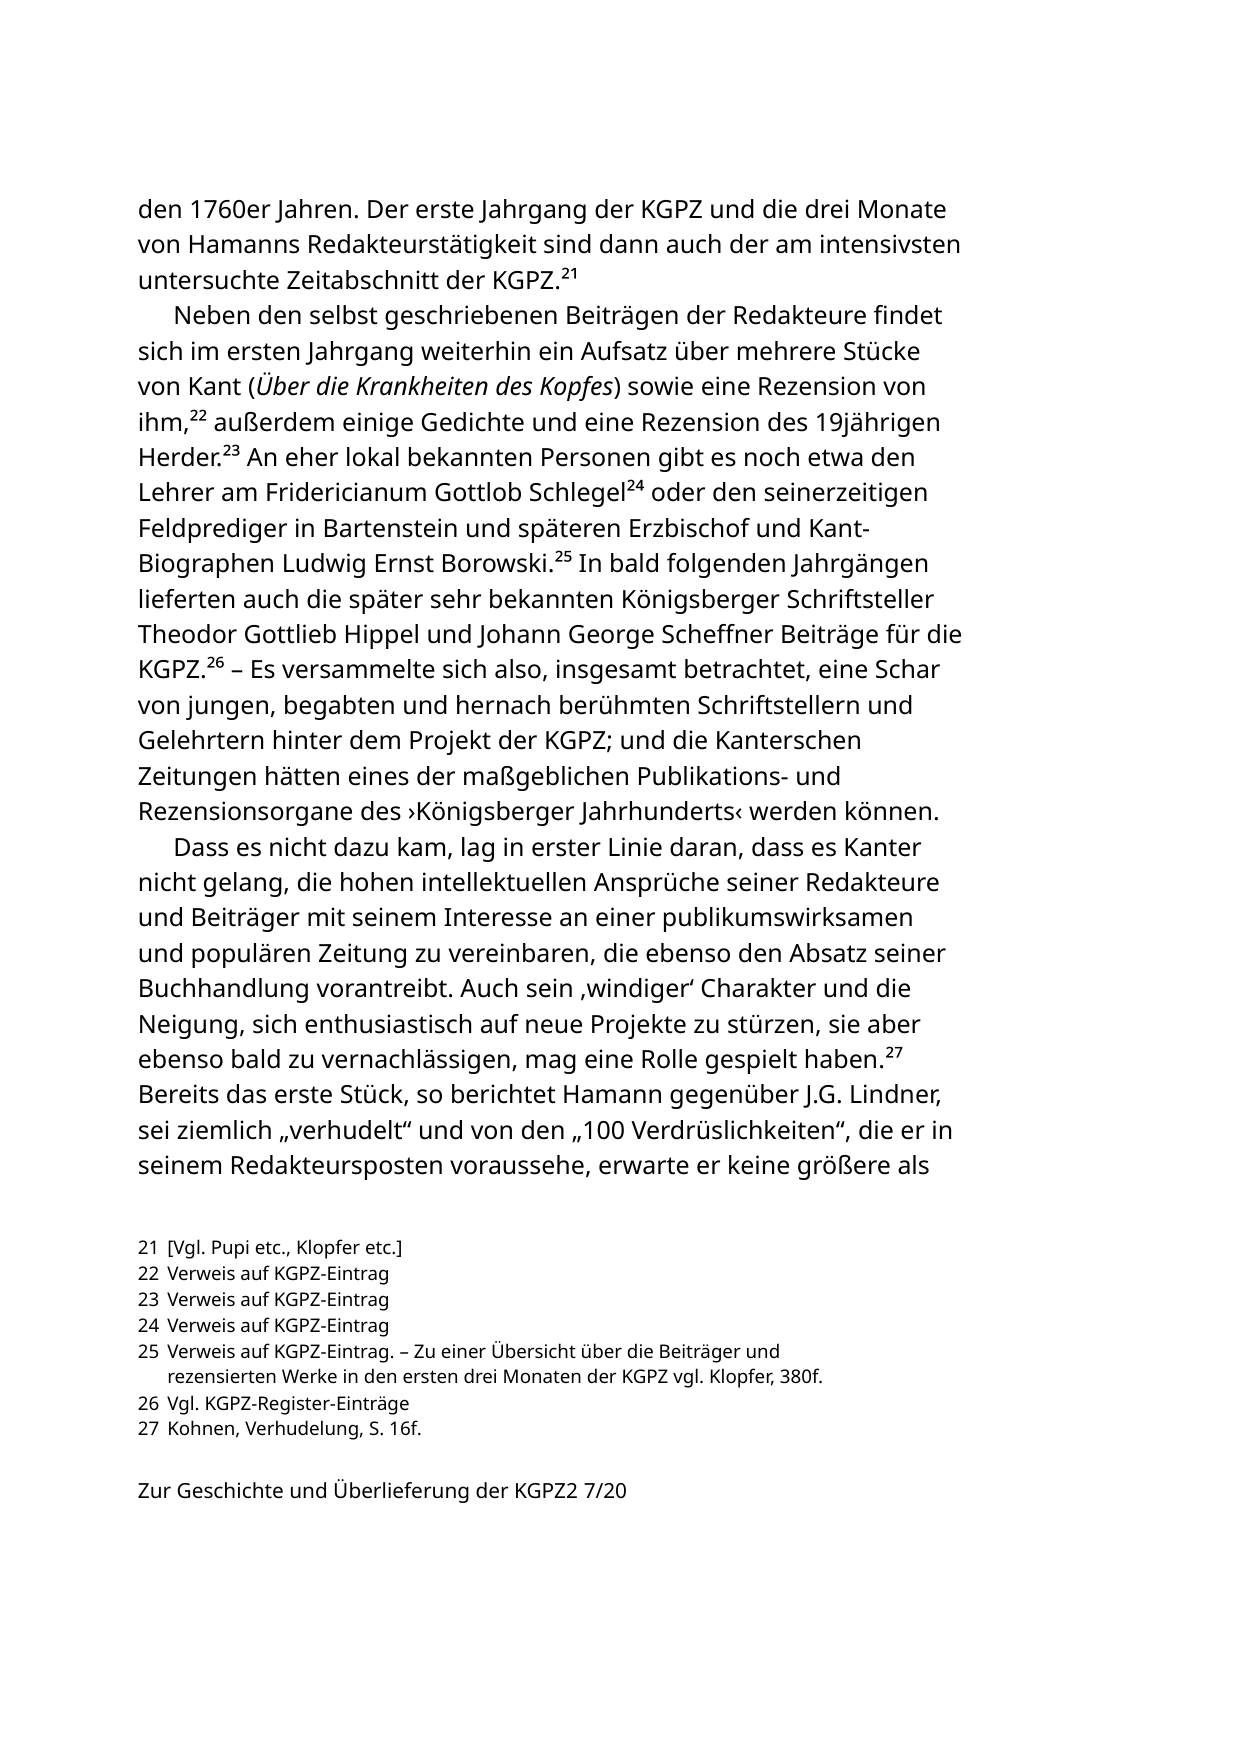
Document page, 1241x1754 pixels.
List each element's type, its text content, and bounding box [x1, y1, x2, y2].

text Vgl. KGPZ-Register-Einträge [138, 1389, 846, 1415]
text Dass es nicht dazu kam, lag in erster Linie daran, dass es Kanter nicht gelang, die hohen intellektuellen Ansprüche seiner Redakteure und Beiträger mit seinem Interesse an einer publikumswirksamen und populären Zeitung zu vereinbaren, die ebenso den Absatz seiner Buchhandlung vorantreibt. Auch sein ‚windiger‘ Charakter und die Neigung, sich enthusiastisch auf neue Projekte zu stürzen, sie aber ebenso bald zu vernachlässigen, mag eine Rolle gespielt haben. Bereits das erste Stück, so berichtet Hamann gegenüber J.G. Lindner, sei ziemlich „verhudelt“ und von den „100 Verdrüslichkeiten“, die er in seinem Redakteursposten voraussehe, erwarte er keine größere als [138, 828, 964, 1182]
text den 1760er Jahren. Der erste Jahrgang der KGPZ und die drei Monate von Hamanns Redakteurstätigkeit sind dann auch der am intensivsten untersuchte Zeitabschnitt der KGPZ. [138, 190, 964, 296]
text Verweis auf KGPZ-Eintrag [138, 1259, 846, 1285]
text Kohnen, Verhudelung, S. 16f. [138, 1415, 846, 1441]
text Neben den selbst geschriebenen Beiträgen der Redakteure findet sich im ersten Jahrgang weiterhin ein Aufsatz über mehrere Stücke von Kant (Über die Krankheiten des Kopfes) sowie eine Rezension von ihm, außerdem einige Gedichte und eine Rezension des 19jährigen Herder. An eher lokal bekannten Personen gibt es noch etwa den Lehrer am Fridericianum Gottlob Schlegel oder den seinerzeitigen Feldprediger in Bartenstein und späteren Erzbischof und Kant-Biographen Ludwig Ernst Borowski. In bald folgenden Jahrgängen lieferten auch die später sehr bekannten Königsberger Schriftsteller Theodor Gottlieb Hippel und Johann George Scheffner Beiträge für die KGPZ. – Es versammelte sich also, insgesamt betrachtet, eine Schar von jungen, begabten und hernach berühmten Schriftstellern und Gelehrtern hinter dem Projekt der KGPZ; und die Kanterschen Zeitungen hätten eines der maßgeblichen Publikations- und Rezensionsorgane des ›Königsberger Jahrhunderts‹ werden können. [138, 296, 964, 828]
text Verweis auf KGPZ-Eintrag. – Zu einer Übersicht über die Beiträger und rezensierten Werke in den ersten drei Monaten der KGPZ vgl. Klopfer, 380f. [138, 1337, 846, 1389]
text [Vgl. Pupi etc., Klopfer etc.] [138, 1233, 846, 1259]
text Verweis auf KGPZ-Eintrag [138, 1285, 846, 1311]
text Verweis auf KGPZ-Eintrag [138, 1311, 846, 1337]
